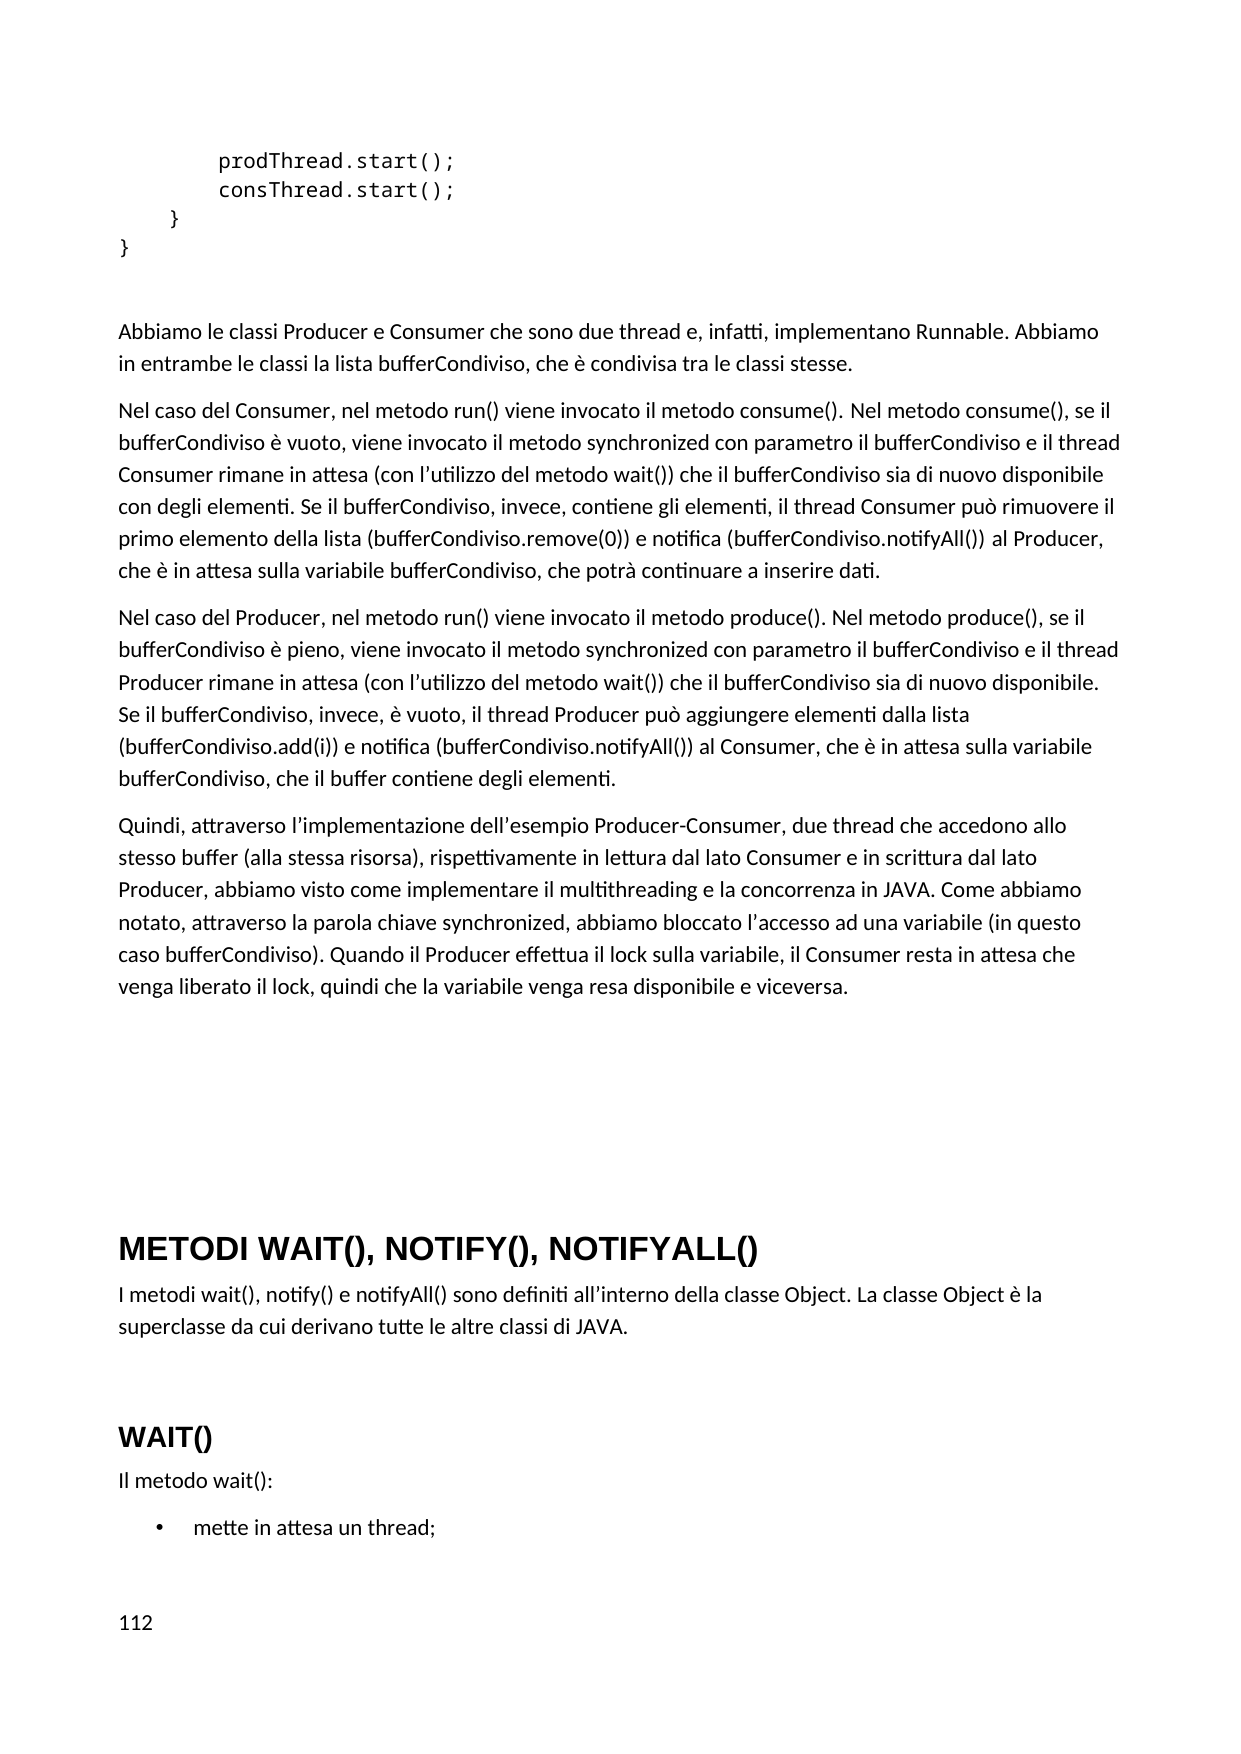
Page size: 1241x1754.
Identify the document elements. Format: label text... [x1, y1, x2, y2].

subtitle WAIT() [118, 1420, 1122, 1454]
text I metodi wait(), notify() e notifyAll() sono definiti all’interno della classe Object. La classe Object è la superclasse da cui derivano tutte le altre classi di JAVA. [118, 1280, 1122, 1340]
text Nel caso del Consumer, nel metodo run() viene invocato il metodo consume(). Nel metodo consume(), se il bufferCondiviso è vuoto, viene invocato il metodo synchronized con parametro il bufferCondiviso e il thread Consumer rimane in attesa (con l’utilizzo del metodo wait()) che il bufferCondiviso sia di nuovo disponibile con degli elementi. Se il bufferCondiviso, invece, contiene gli elementi, il thread Consumer può rimuovere il primo elemento della lista (bufferCondiviso.remove(0)) e notifica (bufferCondiviso.notifyAll()) al Producer, che è in attesa sulla variabile bufferCondiviso, che potrà continuare a inserire dati. [118, 396, 1122, 585]
list mette in attesa un thread; [156, 1513, 1122, 1541]
text Il metodo wait(): [118, 1467, 1122, 1494]
text prodThread.start(); consThread.start(); } } [118, 118, 1122, 260]
text Abbiamo le classi Producer e Consumer che sono due thread e, infatti, implementano Runnable. Abbiamo in entrambe le classi la lista bufferCondiviso, che è condivisa tra le classi stesse. [118, 317, 1122, 377]
subtitle METODI WAIT(), NOTIFY(), NOTIFYALL() [118, 1229, 1122, 1267]
text Quindi, attraverso l’implementazione dell’esempio Producer-Consumer, due thread che accedono allo stesso buffer (alla stessa risorsa), rispettivamente in lettura dal lato Consumer e in scrittura dal lato Producer, abbiamo visto come implementare il multithreading e la concorrenza in JAVA. Come abbiamo notato, attraverso la parola chiave synchronized, abbiamo bloccato l’accesso ad una variabile (in questo caso bufferCondiviso). Quando il Producer effettua il lock sulla variabile, il Consumer resta in attesa che venga liberato il lock, quindi che la variabile venga resa disponibile e viceversa. [118, 811, 1122, 1000]
text Nel caso del Producer, nel metodo run() viene invocato il metodo produce(). Nel metodo produce(), se il bufferCondiviso è pieno, viene invocato il metodo synchronized con parametro il bufferCondiviso e il thread Producer rimane in attesa (con l’utilizzo del metodo wait()) che il bufferCondiviso sia di nuovo disponibile. Se il bufferCondiviso, invece, è vuoto, il thread Producer può aggiungere elementi dalla lista (bufferCondiviso.add(i)) e notifica (bufferCondiviso.notifyAll()) al Consumer, che è in attesa sulla variabile bufferCondiviso, che il buffer contiene degli elementi. [118, 603, 1122, 792]
